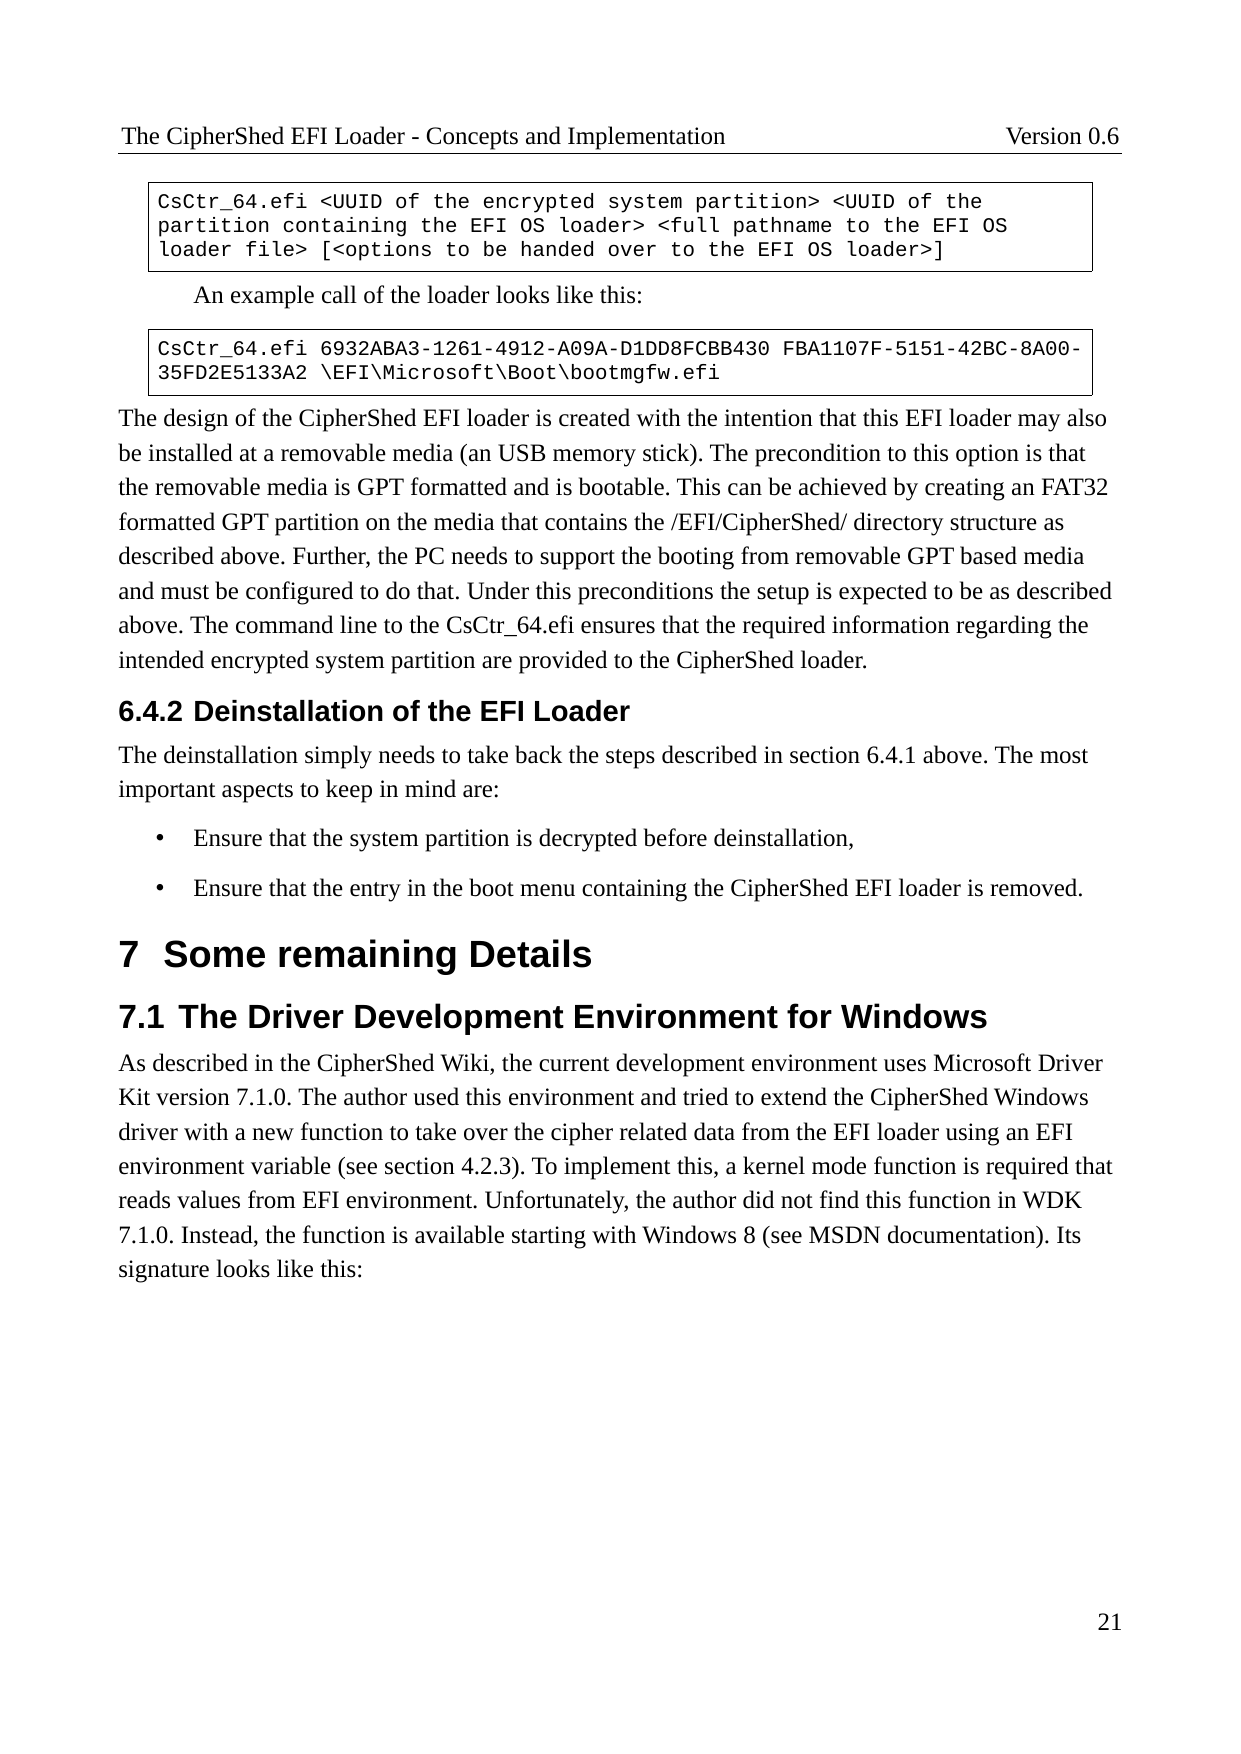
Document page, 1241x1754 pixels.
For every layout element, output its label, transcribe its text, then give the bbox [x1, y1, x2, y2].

list Ensure that the system partition is decrypted before deinstallation, [156, 823, 1122, 852]
subtitle Deinstallation of the EFI Loader [118, 694, 1122, 727]
text CsCtr_64.efi 6932ABA3-1261-4912-A09A-D1DD8FCBB430 FBA1107F-5151-42BC-8A00-35FD2E5133A2 \EFI\Microsoft\Boot\bootmgfw.efi [149, 330, 1092, 395]
text As described in the CipherShed Wiki, the current development environment uses Microsoft Driver Kit version 7.1.0. The author used this environment and tried to extend the CipherShed Windows driver with a new function to take over the cipher related data from the EFI loader using an EFI environment variable (see section 4.2.3). To implement this, a kernel mode function is required that reads values from EFI environment. Unfortunately, the author did not find this function in WDK 7.1.0. Instead, the function is available starting with Windows 8 (see MSDN documentation). Its signature looks like this: [118, 1048, 1122, 1283]
text The deinstallation simply needs to take back the steps described in section 6.4.1 above. The most important aspects to keep in mind are: [118, 740, 1122, 803]
text The design of the CipherShed EFI loader is created with the intention that this EFI loader may also be installed at a removable media (an USB memory stick). The precondition to this option is that the removable media is GPT formatted and is bootable. This can be achieved by creating an FAT32 formatted GPT partition on the media that contains the /EFI/CipherShed/ directory structure as described above. Further, the PC needs to support the booting from removable GPT based media and must be configured to do that. Under this preconditions the setup is expected to be as described above. The command line to the CsCtr_64.efi ensures that the required information regarding the intended encrypted system partition are provided to the CipherShed loader. [118, 403, 1122, 674]
text An example call of the loader looks like this: [193, 280, 1122, 309]
text CsCtr_64.efi <UUID of the encrypted system partition> <UUID of the partition containing the EFI OS loader> <full pathname to the EFI OS loader file> [<options to be handed over to the EFI OS loader>] [149, 183, 1092, 271]
subtitle Some remaining Details [118, 932, 1122, 976]
list Ensure that the entry in the boot menu containing the CipherShed EFI loader is removed. [156, 873, 1122, 901]
subtitle The Driver Development Environment for Windows [118, 997, 1122, 1035]
